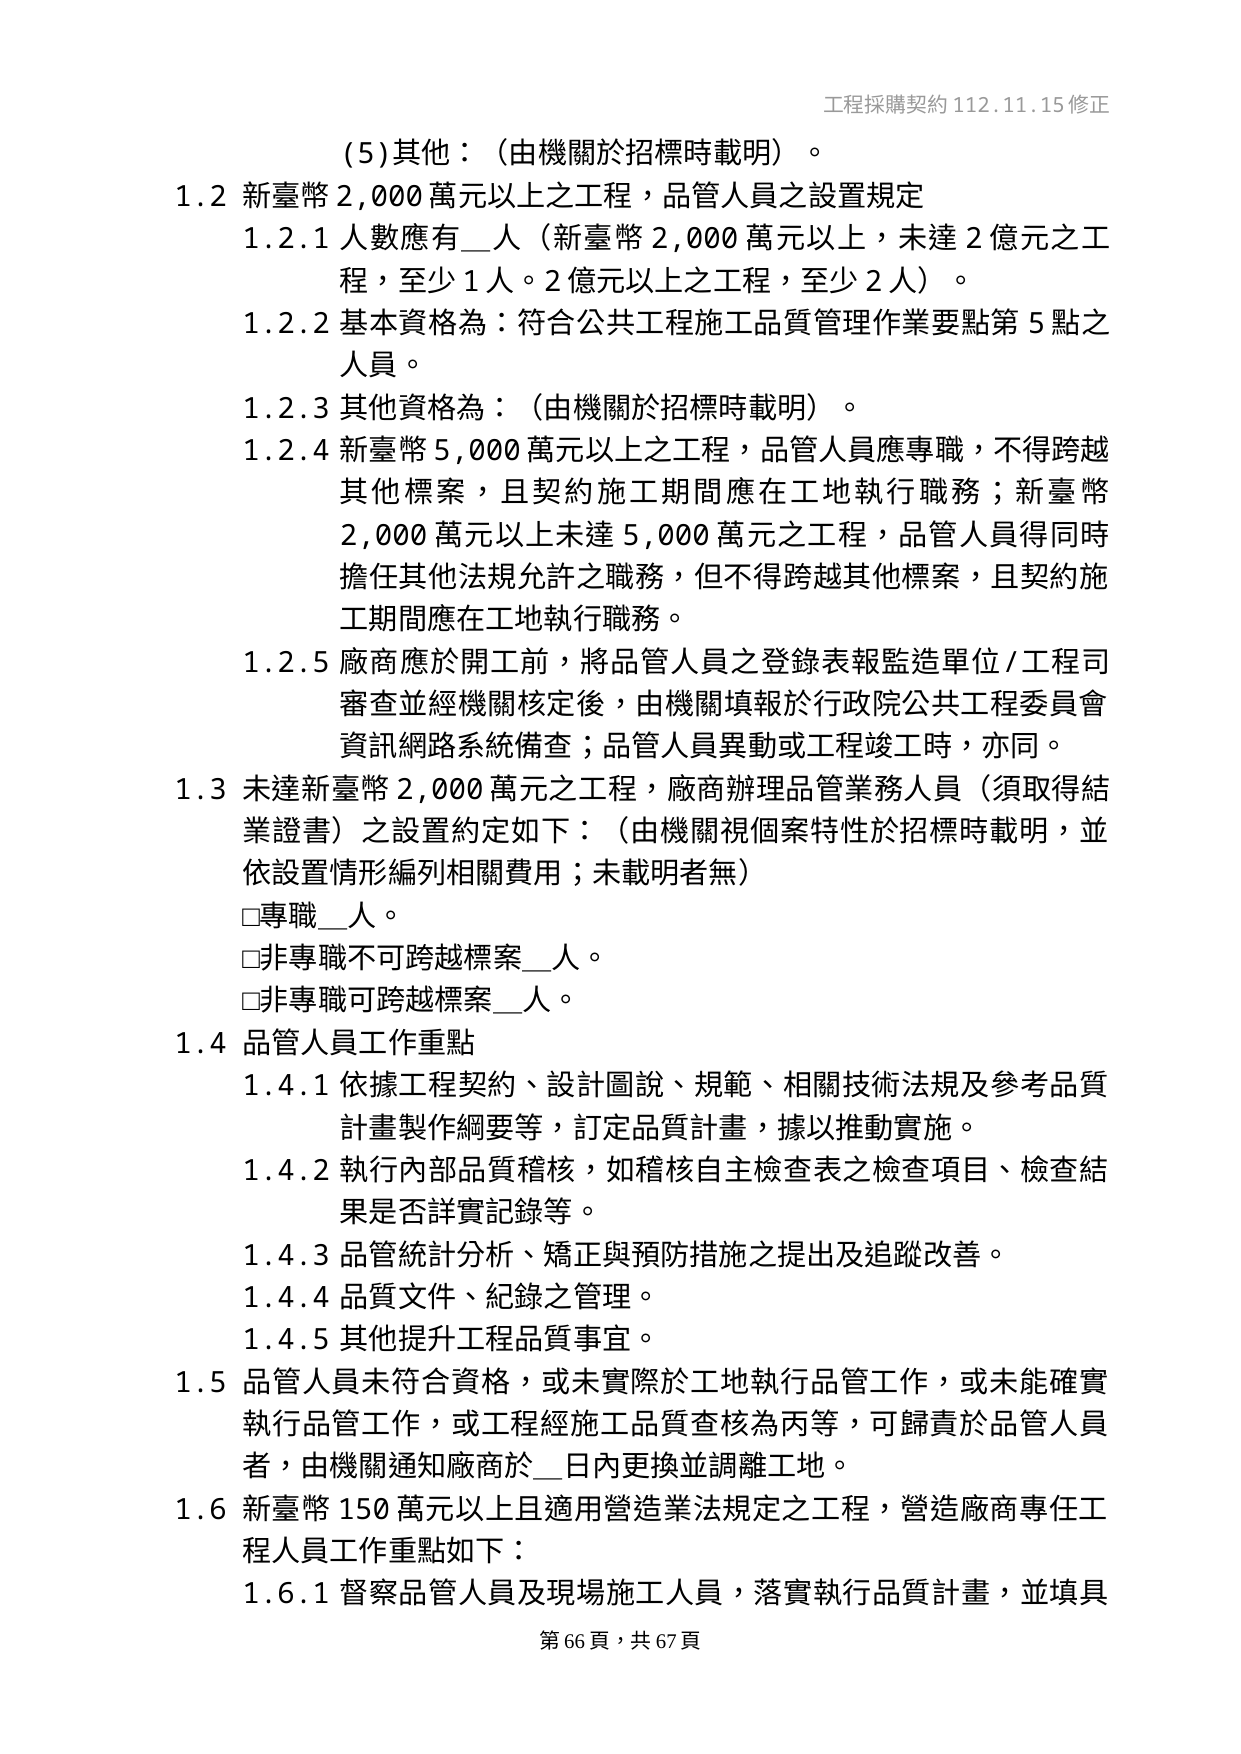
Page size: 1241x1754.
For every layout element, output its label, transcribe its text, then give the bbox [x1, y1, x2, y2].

list 新臺幣2,000萬元以上之工程，品管人員之設置規定 [174, 172, 1110, 215]
list 執行內部品質稽核，如稽核自主檢查表之檢查項目、檢查結果是否詳實記錄等。 [242, 1146, 1110, 1231]
list 其他：（由機關於招標時載明）。 [339, 130, 1110, 172]
list 其他提升工程品質事宜。 [242, 1316, 1110, 1358]
list 依據工程契約、設計圖說、規範、相關技術法規及參考品質計畫製作綱要等，訂定品質計畫，據以推動實施。 [242, 1062, 1110, 1146]
list 其他資格為：（由機關於招標時載明）。 [242, 384, 1110, 427]
text □非專職可跨越標案＿人。 [242, 977, 1110, 1019]
text □非專職不可跨越標案＿人。 [242, 934, 1110, 977]
list 品管人員未符合資格，或未實際於工地執行品管工作，或未能確實執行品管工作，或工程經施工品質查核為丙等，可歸責於品管人員者，由機關通知廠商於＿日內更換並調離工地。 [174, 1358, 1110, 1485]
list 基本資格為：符合公共工程施工品質管理作業要點第5點之人員。 [242, 299, 1110, 384]
list 品質文件、紀錄之管理。 [242, 1273, 1110, 1316]
list 廠商應於開工前，將品管人員之登錄表報監造單位/工程司審查並經機關核定後，由機關填報於行政院公共工程委員會資訊網路系統備查；品管人員異動或工程竣工時，亦同。 [242, 638, 1110, 765]
list 新臺幣150萬元以上且適用營造業法規定之工程，營造廠商專任工程人員工作重點如下： [174, 1485, 1110, 1570]
list 新臺幣5,000萬元以上之工程，品管人員應專職，不得跨越其他標案，且契約施工期間應在工地執行職務；新臺幣2,000萬元以上未達5,000萬元之工程，品管人員得同時擔任其他法規允許之職務，但不得跨越其他標案，且契約施工期間應在工地執行職務。 [242, 427, 1110, 638]
list 人數應有＿人（新臺幣2,000萬元以上，未達2億元之工程，至少1人。2億元以上之工程，至少2人）。 [242, 215, 1110, 299]
list 品管人員工作重點 [174, 1019, 1110, 1062]
text □專職＿人。 [242, 892, 1110, 934]
list 督察品管人員及現場施工人員，落實執行品質計畫，並填具 [242, 1570, 1110, 1612]
list 品管統計分析、矯正與預防措施之提出及追蹤改善。 [242, 1231, 1110, 1273]
list 未達新臺幣2,000萬元之工程，廠商辦理品管業務人員（須取得結業證書）之設置約定如下：（由機關視個案特性於招標時載明，並依設置情形編列相關費用；未載明者無） [174, 765, 1110, 892]
